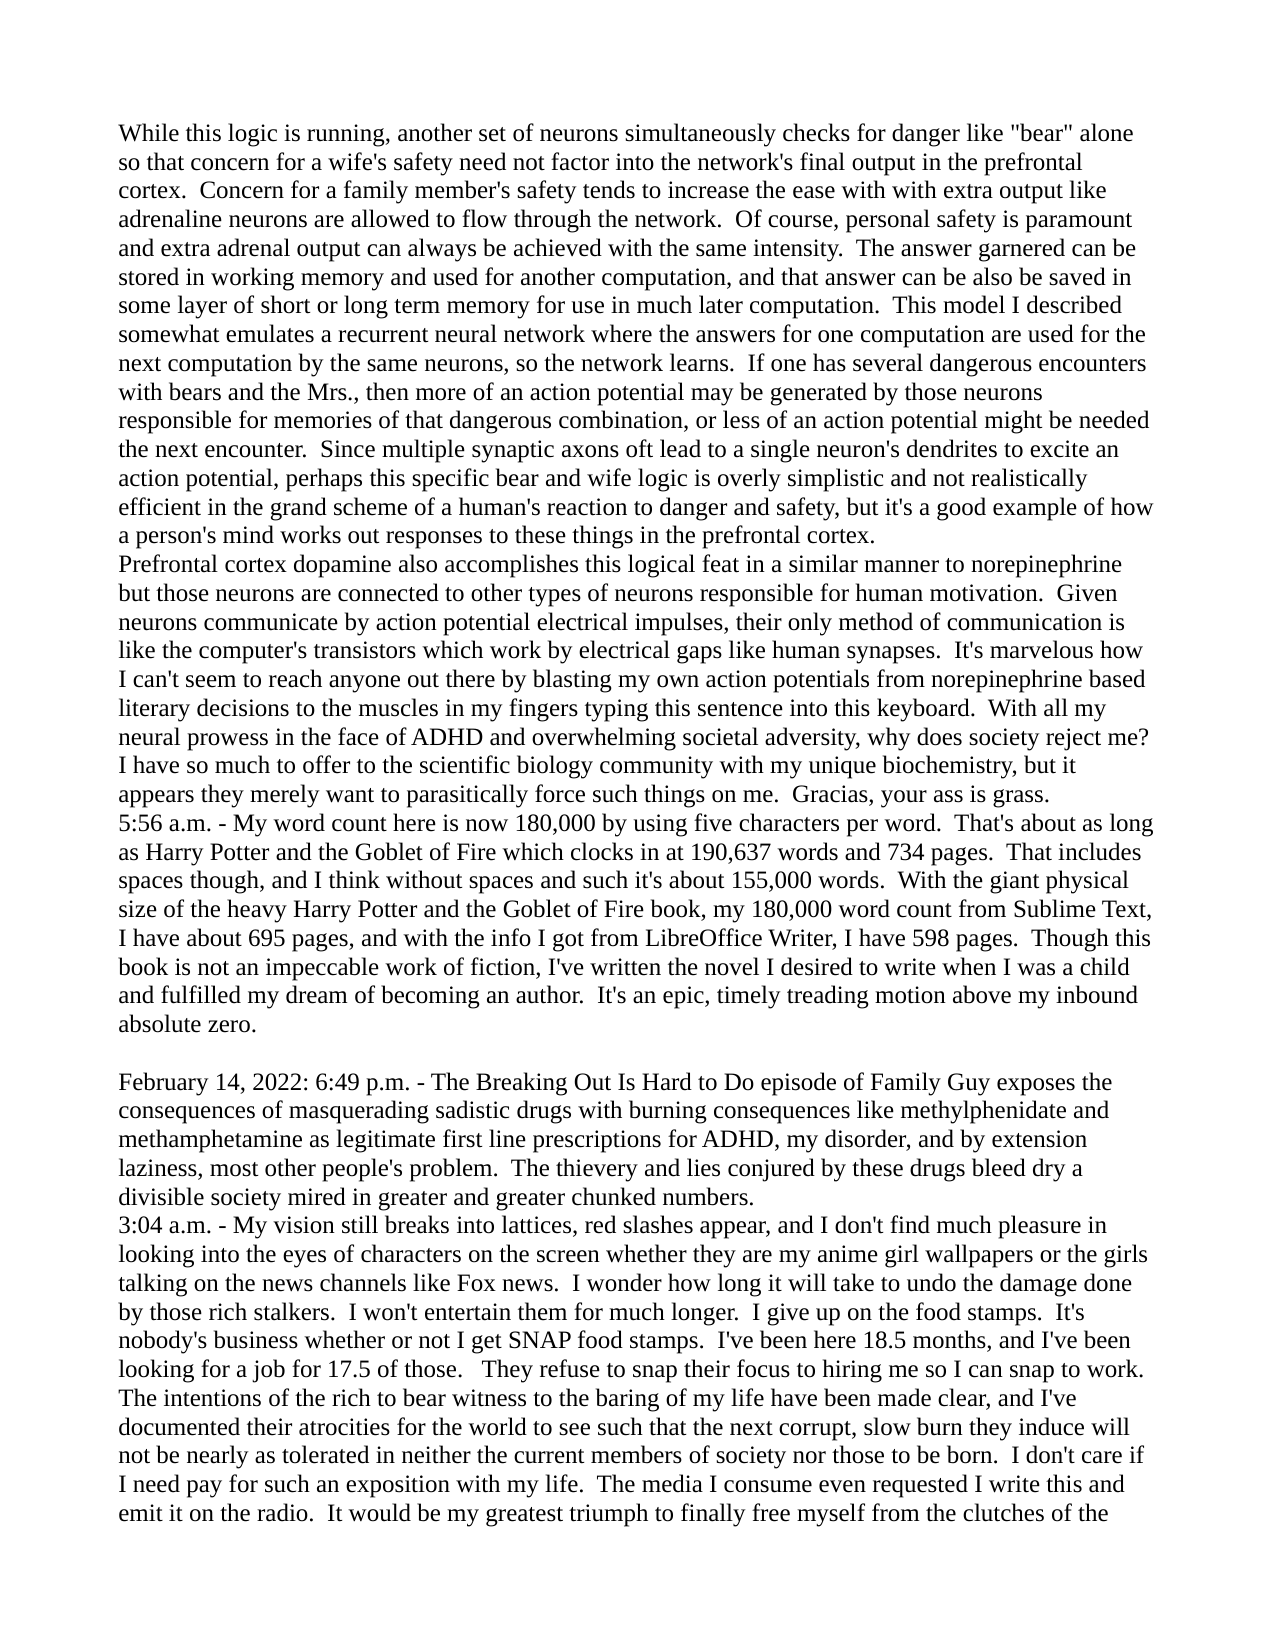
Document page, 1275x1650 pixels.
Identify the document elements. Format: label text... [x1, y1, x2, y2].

text 5:56 a.m. - My word count here is now 180,000 by using five characters per word. That's about as long as Harry Potter and the Goblet of Fire which clocks in at 190,637 words and 734 pages. That includes spaces though, and I think without spaces and such it's about 155,000 words. With the giant physical size of the heavy Harry Potter and the Goblet of Fire book, my 180,000 word count from Sublime Text, I have about 695 pages, and with the info I got from LibreOffice Writer, I have 598 pages. Though this book is not an impeccable work of fiction, I've written the novel I desired to write when I was a child and fulfilled my dream of becoming an author. It's an epic, timely treading motion above my inbound absolute zero. [118, 808, 1157, 1038]
text Prefrontal cortex dopamine also accomplishes this logical feat in a similar manner to norepinephrine but those neurons are connected to other types of neurons responsible for human motivation. Given neurons communicate by action potential electrical impulses, their only method of communication is like the computer's transistors which work by electrical gaps like human synapses. It's marvelous how I can't seem to reach anyone out there by blasting my own action potentials from norepinephrine based literary decisions to the muscles in my fingers typing this sentence into this keyboard. With all my neural prowess in the face of ADHD and overwhelming societal adversity, why does society reject me? I have so much to offer to the scientific biology community with my unique biochemistry, but it appears they merely want to parasitically force such things on me. Gracias, your ass is grass. [118, 549, 1157, 808]
text February 14, 2022: 6:49 p.m. - The Breaking Out Is Hard to Do episode of Family Guy exposes the consequences of masquerading sadistic drugs with burning consequences like methylphenidate and methamphetamine as legitimate first line prescriptions for ADHD, my disorder, and by extension laziness, most other people's problem. The thievery and lies conjured by these drugs bleed dry a divisible society mired in greater and greater chunked numbers. [118, 1067, 1157, 1211]
text The intentions of the rich to bear witness to the baring of my life have been made clear, and I've documented their atrocities for the world to see such that the next corrupt, slow burn they induce will not be nearly as tolerated in neither the current members of society nor those to be born. I don't care if I need pay for such an exposition with my life. The media I consume even requested I write this and emit it on the radio. It would be my greatest triumph to finally free myself from the clutches of the [118, 1383, 1157, 1527]
text 3:04 a.m. - My vision still breaks into lattices, red slashes appear, and I don't find much pleasure in looking into the eyes of characters on the screen whether they are my anime girl wallpapers or the girls talking on the news channels like Fox news. I wonder how long it will take to undo the damage done by those rich stalkers. I won't entertain them for much longer. I give up on the food stamps. It's nobody's business whether or not I get SNAP food stamps. I've been here 18.5 months, and I've been looking for a job for 17.5 of those. They refuse to snap their focus to hiring me so I can snap to work. [118, 1211, 1157, 1383]
text While this logic is running, another set of neurons simultaneously checks for danger like "bear" alone so that concern for a wife's safety need not factor into the network's final output in the prefrontal cortex. Concern for a family member's safety tends to increase the ease with with extra output like adrenaline neurons are allowed to flow through the network. Of course, personal safety is paramount and extra adrenal output can always be achieved with the same intensity. The answer garnered can be stored in working memory and used for another computation, and that answer can be also be saved in some layer of short or long term memory for use in much later computation. This model I described somewhat emulates a recurrent neural network where the answers for one computation are used for the next computation by the same neurons, so the network learns. If one has several dangerous encounters with bears and the Mrs., then more of an action potential may be generated by those neurons responsible for memories of that dangerous combination, or less of an action potential might be needed the next encounter. Since multiple synaptic axons oft lead to a single neuron's dendrites to excite an action potential, perhaps this specific bear and wife logic is overly simplistic and not realistically efficient in the grand scheme of a human's reaction to danger and safety, but it's a good example of how a person's mind works out responses to these things in the prefrontal cortex. [118, 118, 1157, 549]
